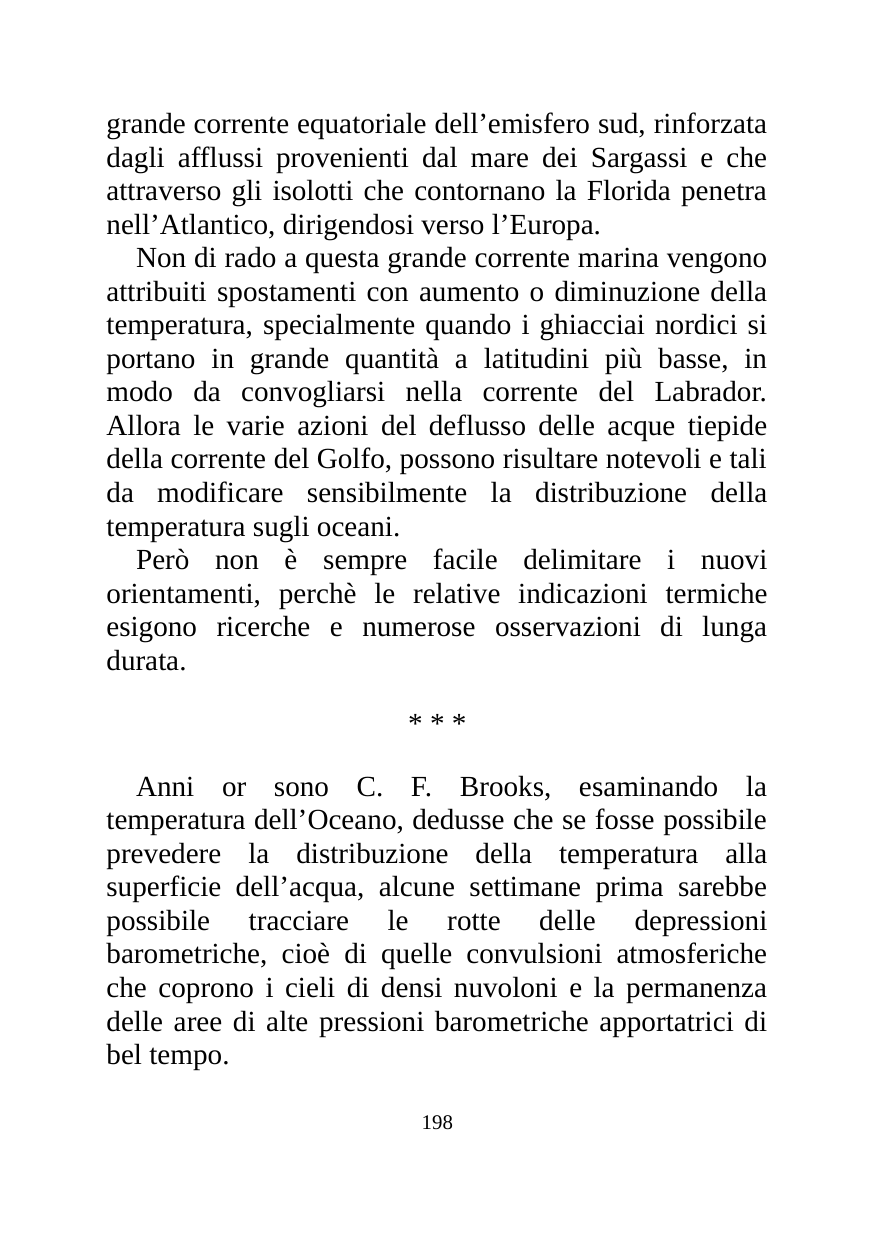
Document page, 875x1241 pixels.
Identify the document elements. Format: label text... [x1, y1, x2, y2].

text Non di rado a questa grande corrente marina vengono attribuiti spostamenti con aumento o diminuzione della temperatura, specialmente quando i ghiacciai nordici si portano in grande quantità a latitudini più basse, in modo da convogliarsi nella corrente del Labrador. Allora le varie azioni del deflusso delle acque tiepide della corrente del Golfo, possono risultare notevoli e tali da modificare sensibilmente la distribuzione della temperatura sugli oceani. [106, 240, 768, 542]
text Anni or sono C. F. Brooks, esaminando la temperatura dell’Oceano, dedusse che se fosse possibile prevedere la distribuzione della temperatura alla superficie dell’acqua, alcune settimane prima sarebbe possibile tracciare le rotte delle depressioni barometriche, cioè di quelle convulsioni atmosferiche che coprono i cieli di densi nuvoloni e la permanenza delle aree di alte pressioni barometriche apportatrici di bel tempo. [106, 769, 768, 1071]
text grande corrente equatoriale dell’emisfero sud, rinforzata dagli afflussi provenienti dal mare dei Sargassi e che attraverso gli isolotti che contornano la Florida penetra nell’Atlantico, dirigendosi verso l’Europa. [106, 106, 768, 240]
text Però non è sempre facile delimitare i nuovi orientamenti, perchè le relative indicazioni termiche esigono ricerche e numerose osservazioni di lunga durata. [106, 542, 768, 676]
text * * * [106, 706, 768, 739]
